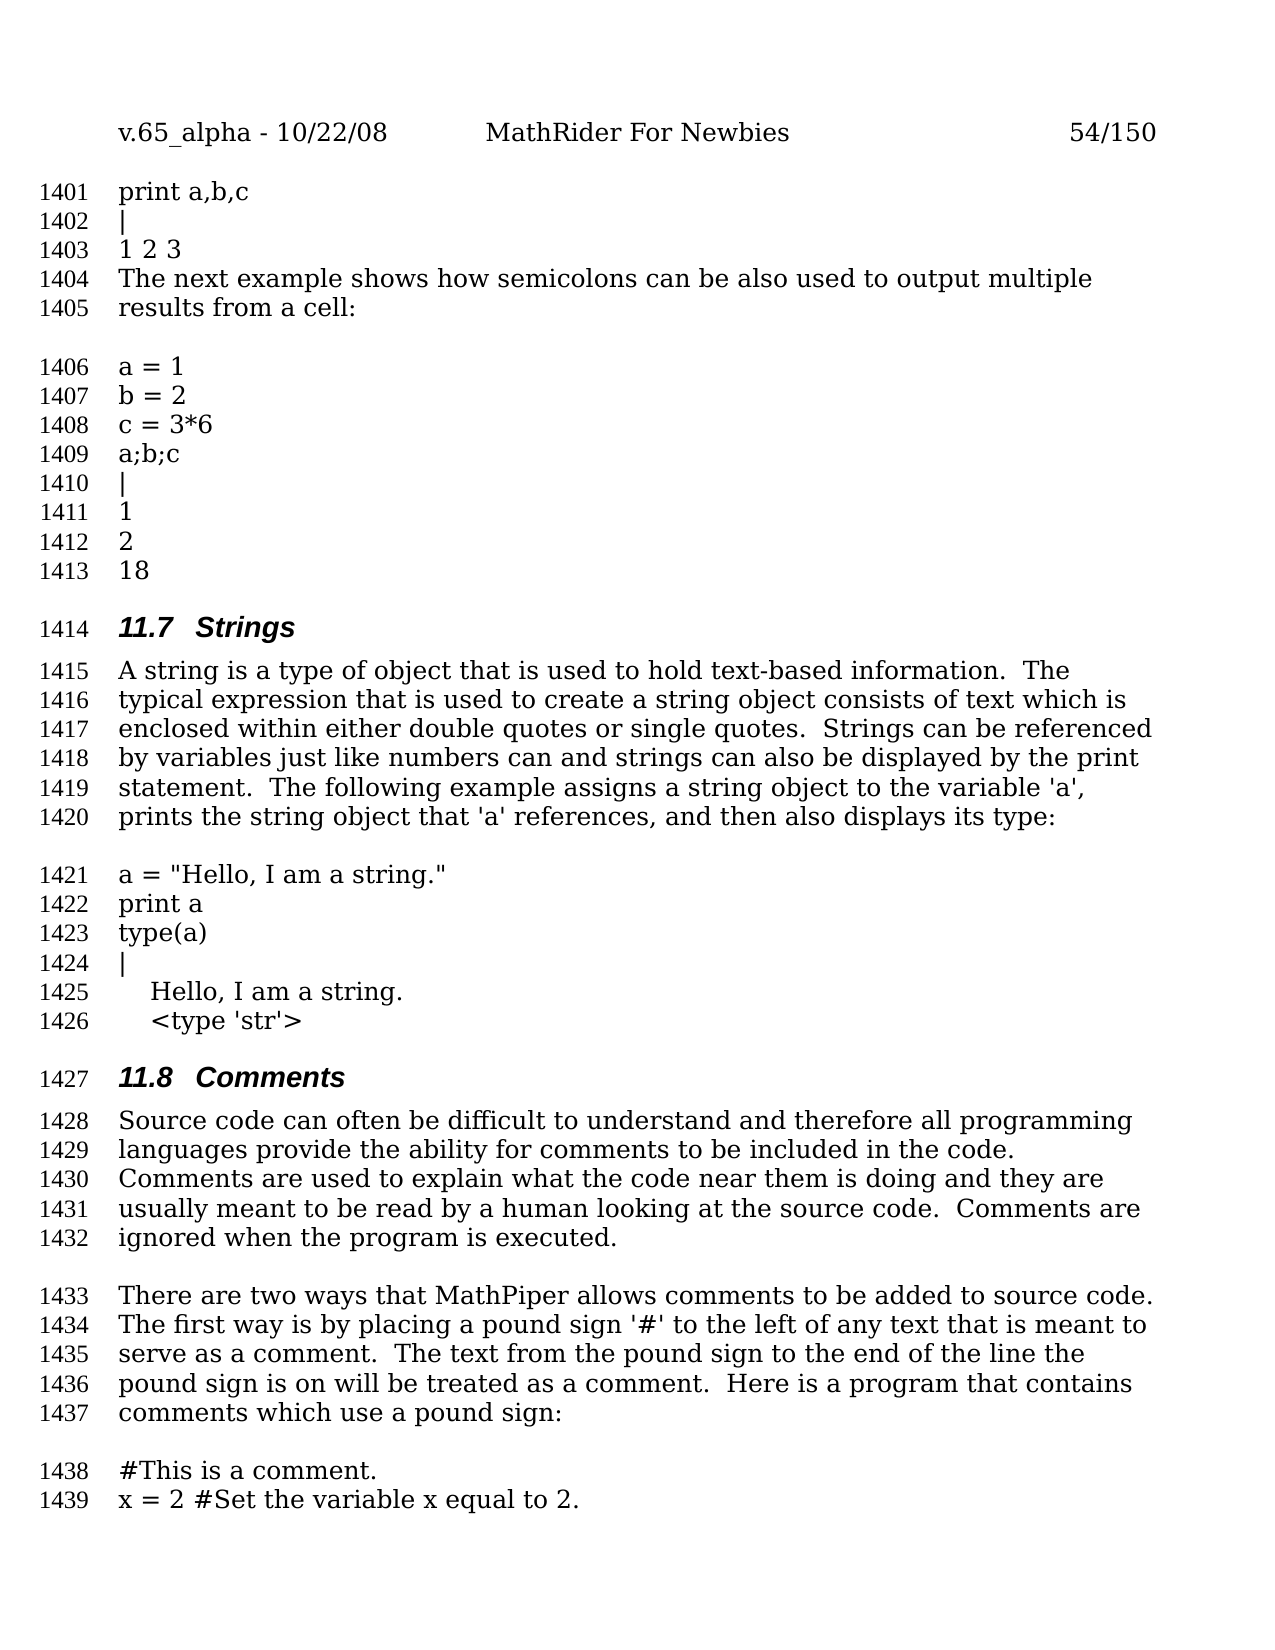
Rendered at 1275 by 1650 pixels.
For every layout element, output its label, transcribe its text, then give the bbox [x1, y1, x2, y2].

text 1 2 3 [118, 235, 1157, 264]
text | [118, 468, 1157, 498]
text Hello, I am a string. [118, 977, 1157, 1006]
text print a [118, 889, 1157, 919]
subtitle Comments [118, 1060, 1157, 1094]
text #This is a comment. [118, 1456, 1157, 1486]
text type(a) [118, 919, 1157, 948]
text <type 'str'> [118, 1006, 1157, 1035]
text x = 2 #Set the variable x equal to 2. [118, 1486, 1157, 1515]
text Source code can often be difficult to understand and therefore all programming languages provide the ability for comments to be included in the code. Comments are used to explain what the code near them is doing and they are usually meant to be read by a human looking at the source code. Comments are ignored when the program is executed. [118, 1106, 1157, 1252]
text a = "Hello, I am a string." [118, 860, 1157, 889]
text A string is a type of object that is used to hold text-based information. The typical expression that is used to create a string object consists of text which is enclosed within either double quotes or single quotes. Strings can be referenced by variables just like numbers can and strings can also be displayed by the print statement. The following example assigns a string object to the variable 'a', prints the string object that 'a' references, and then also displays its type: [118, 656, 1157, 831]
text | [118, 948, 1157, 977]
text 18 [118, 556, 1157, 585]
text The next example shows how semicolons can be also used to output multiple results from a cell: [118, 264, 1157, 323]
text b = 2 [118, 381, 1157, 410]
text a = 1 [118, 352, 1157, 381]
text c = 3*6 [118, 410, 1157, 439]
subtitle Strings [118, 610, 1157, 644]
text There are two ways that MathPiper allows comments to be added to source code. The first way is by placing a pound sign '#' to the left of any text that is meant to serve as a comment. The text from the pound sign to the end of the line the pound sign is on will be treated as a comment. Here is a program that contains comments which use a pound sign: [118, 1281, 1157, 1427]
text | [118, 206, 1157, 235]
text 2 [118, 527, 1157, 556]
text a;b;c [118, 439, 1157, 468]
text 1 [118, 498, 1157, 527]
text print a,b,c [118, 177, 1157, 206]
